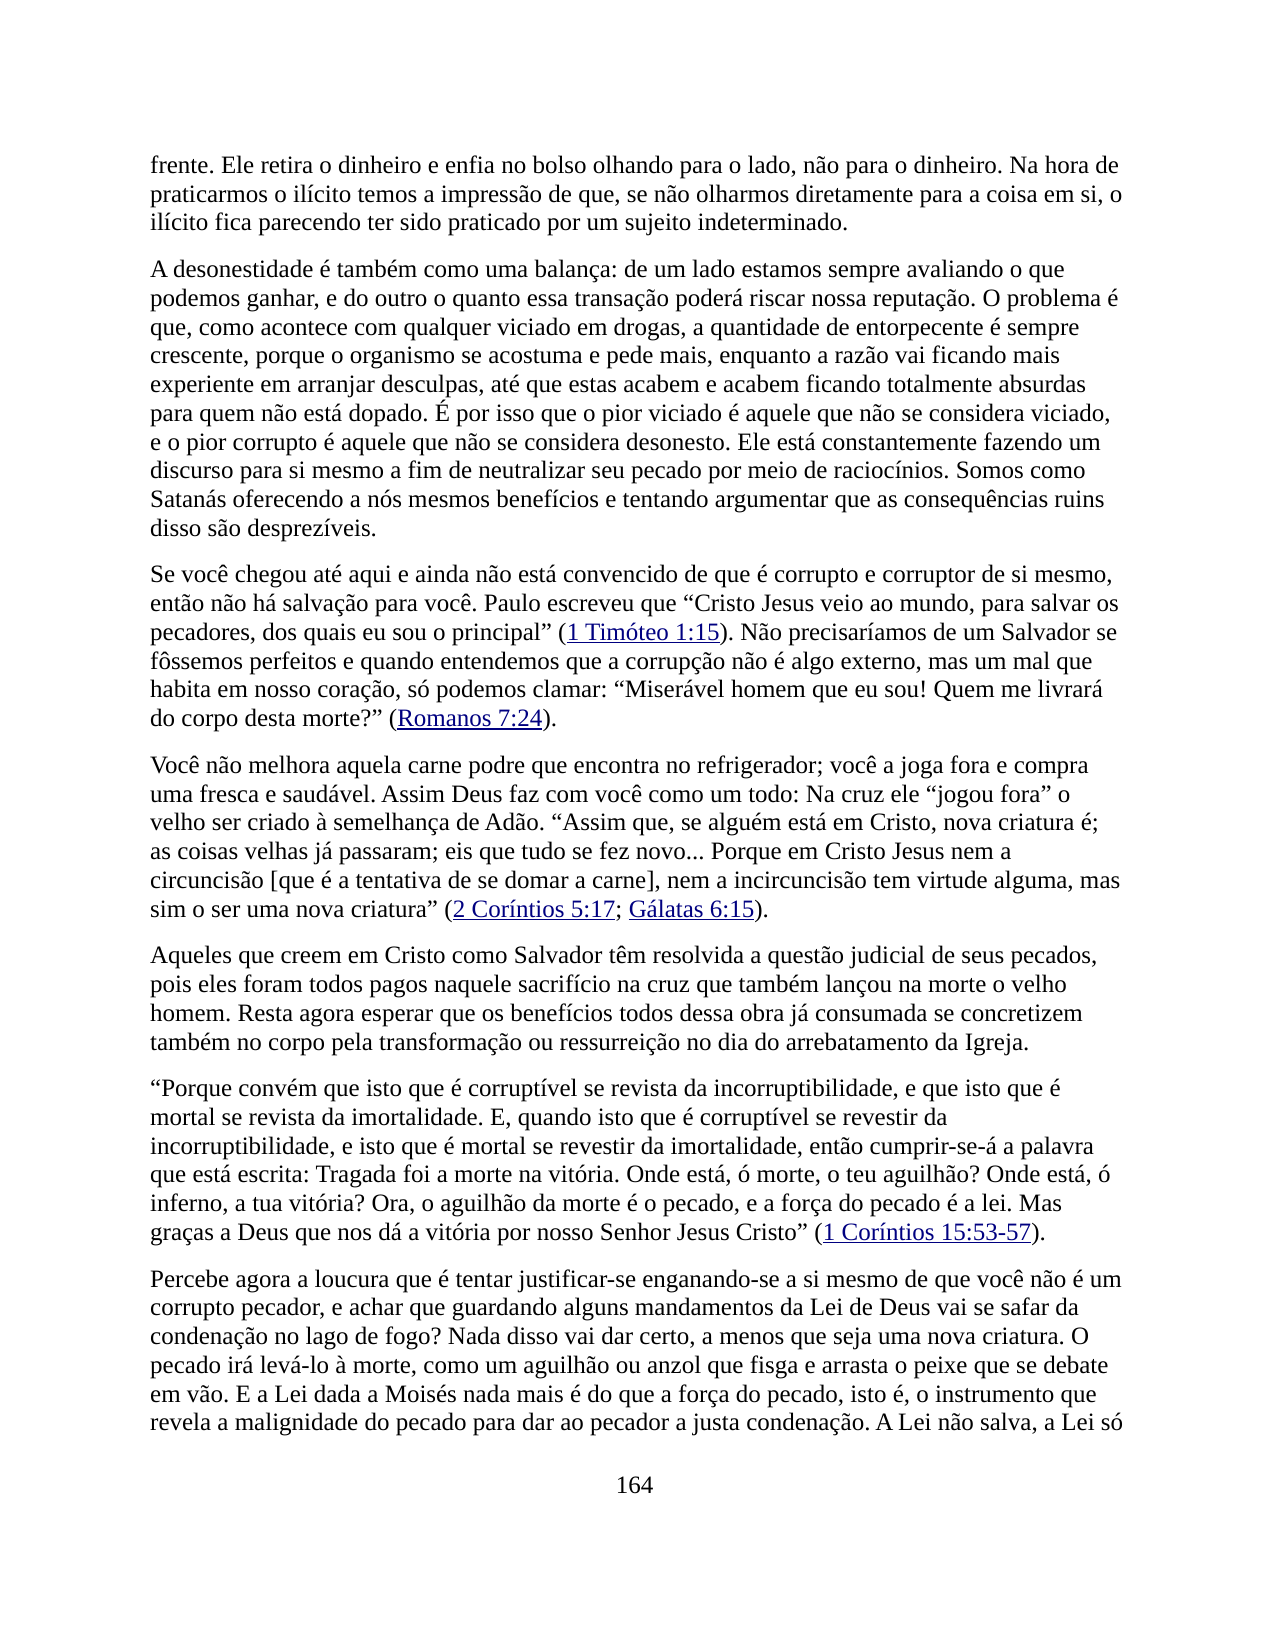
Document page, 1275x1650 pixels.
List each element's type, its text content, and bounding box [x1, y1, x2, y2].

text Se você chegou até aqui e ainda não está convencido de que é corrupto e corruptor de si mesmo, então não há salvação para você. Paulo escreveu que “Cristo Jesus veio ao mundo, para salvar os pecadores, dos quais eu sou o principal” (1 Timóteo 1:15). Não precisaríamos de um Salvador se fôssemos perfeitos e quando entendemos que a corrupção não é algo externo, mas um mal que habita em nosso coração, só podemos clamar: “Miserável homem que eu sou! Quem me livrará do corpo desta morte?” (Romanos 7:24). [150, 559, 1125, 732]
text “Porque convém que isto que é corruptível se revista da incorruptibilidade, e que isto que é mortal se revista da imortalidade. E, quando isto que é corruptível se revestir da incorruptibilidade, e isto que é mortal se revestir da imortalidade, então cumprir-se-á a palavra que está escrita: Tragada foi a morte na vitória. Onde está, ó morte, o teu aguilhão? Onde está, ó inferno, a tua vitória? Ora, o aguilhão da morte é o pecado, e a força do pecado é a lei. Mas graças a Deus que nos dá a vitória por nosso Senhor Jesus Cristo” (1 Coríntios 15:53-57). [150, 1073, 1125, 1246]
text Você não melhora aquela carne podre que encontra no refrigerador; você a joga fora e compra uma fresca e saudável. Assim Deus faz com você como um todo: Na cruz ele “jogou fora” o velho ser criado à semelhança de Adão. “Assim que, se alguém está em Cristo, nova criatura é; as coisas velhas já passaram; eis que tudo se fez novo... Porque em Cristo Jesus nem a circuncisão [que é a tentativa de se domar a carne], nem a incircuncisão tem virtude alguma, mas sim o ser uma nova criatura” (2 Coríntios 5:17; Gálatas 6:15). [150, 750, 1125, 922]
text A desonestidade é também como uma balança: de um lado estamos sempre avaliando o que podemos ganhar, e do outro o quanto essa transação poderá riscar nossa reputação. O problema é que, como acontece com qualquer viciado em drogas, a quantidade de entorpecente é sempre crescente, porque o organismo se acostuma e pede mais, enquanto a razão vai ficando mais experiente em arranjar desculpas, até que estas acabem e acabem ficando totalmente absurdas para quem não está dopado. É por isso que o pior viciado é aquele que não se considera viciado, e o pior corrupto é aquele que não se considera desonesto. Ele está constantemente fazendo um discurso para si mesmo a fim de neutralizar seu pecado por meio de raciocínios. Somos como Satanás oferecendo a nós mesmos benefícios e tentando argumentar que as consequências ruins disso são desprezíveis. [150, 254, 1125, 542]
text Aqueles que creem em Cristo como Salvador têm resolvida a questão judicial de seus pecados, pois eles foram todos pagos naquele sacrifício na cruz que também lançou na morte o velho homem. Resta agora esperar que os benefícios todos dessa obra já consumada se concretizem também no corpo pela transformação ou ressurreição no dia do arrebatamento da Igreja. [150, 940, 1125, 1055]
text Percebe agora a loucura que é tentar justificar-se enganando-se a si mesmo de que você não é um corrupto pecador, e achar que guardando alguns mandamentos da Lei de Deus vai se safar da condenação no lago de fogo? Nada disso vai dar certo, a menos que seja uma nova criatura. O pecado irá levá-lo à morte, como um aguilhão ou anzol que fisga e arrasta o peixe que se debate em vão. E a Lei dada a Moisés nada mais é do que a força do pecado, isto é, o instrumento que revela a malignidade do pecado para dar ao pecador a justa condenação. A Lei não salva, a Lei só [150, 1264, 1125, 1436]
text frente. Ele retira o dinheiro e enfia no bolso olhando para o lado, não para o dinheiro. Na hora de praticarmos o ilícito temos a impressão de que, se não olharmos diretamente para a coisa em si, o ilícito fica parecendo ter sido praticado por um sujeito indeterminado. [150, 150, 1125, 236]
